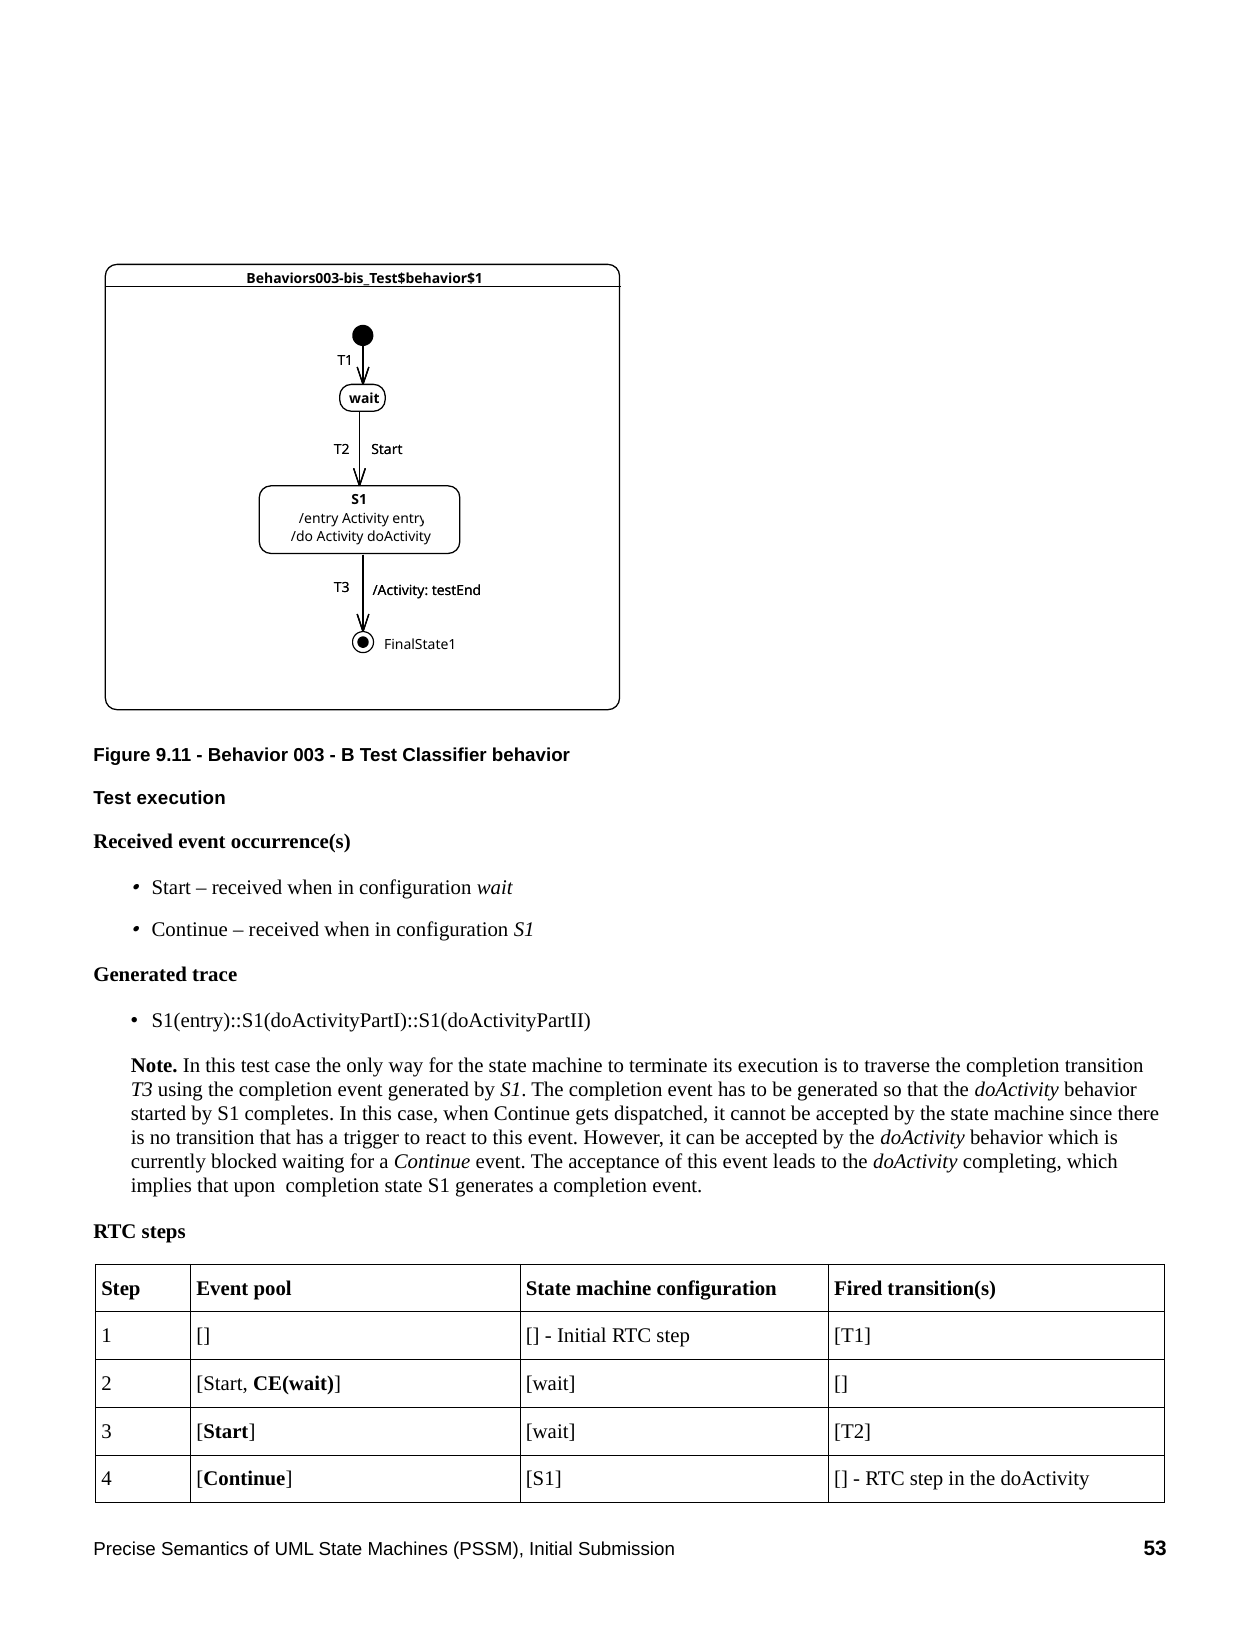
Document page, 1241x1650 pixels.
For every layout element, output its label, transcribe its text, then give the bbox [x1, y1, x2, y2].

text Note. In this test case the only way for the state machine to terminate its execution is to traverse the completion transition T3 using the completion event generated by S1. The completion event has to be generated so that the doActivity behavior started by S1 completes. In this case, when Continue gets dispatched, it cannot be accepted by the state machine since there is no transition that has a trigger to react to this event. However, it can be accepted by the doActivity behavior which is currently blocked waiting for a Continue event. The acceptance of this event leads to the doActivity completing, which implies that upon completion state S1 generates a completion event. [131, 1053, 1164, 1197]
table_header State machine configuration [521, 1265, 828, 1311]
table_cell [T1] [829, 1312, 1164, 1359]
table_cell [] - Initial RTC step [521, 1312, 828, 1359]
text RTC steps [93, 1218, 1164, 1243]
table_cell [] [829, 1360, 1164, 1407]
table_cell [] - RTC step in the doActivity [829, 1456, 1164, 1502]
table_cell 3 [96, 1408, 190, 1454]
table_header Step [96, 1265, 190, 1311]
table_cell [S1] [521, 1456, 828, 1502]
table_cell 1 [96, 1312, 190, 1359]
table_header Event pool [191, 1265, 520, 1311]
table_cell [Start, CE(wait)] [191, 1360, 520, 1407]
table_cell 4 [96, 1456, 190, 1502]
list S1(entry)::S1(doActivityPartI)::S1(doActivityPartII) [131, 1007, 1164, 1032]
text Generated trace [93, 962, 1164, 986]
table_cell [wait] [521, 1408, 828, 1454]
text Received event occurrence(s) [93, 829, 1164, 853]
table_cell [Continue] [191, 1456, 520, 1502]
table_cell [wait] [521, 1360, 828, 1407]
list Continue – received when in configuration S1 [131, 916, 1164, 941]
table_cell 2 [96, 1360, 190, 1407]
table_header Fired transition(s) [829, 1265, 1164, 1311]
list Start – received when in configuration wait [131, 874, 1164, 899]
table_cell [T2] [829, 1408, 1164, 1454]
subtitle Test execution [93, 231, 1164, 808]
text Figure 9.11 - Behavior 003 - B Test Classifier behavior [93, 744, 702, 766]
table_cell [Start] [191, 1408, 520, 1454]
table_cell [] [191, 1312, 520, 1359]
